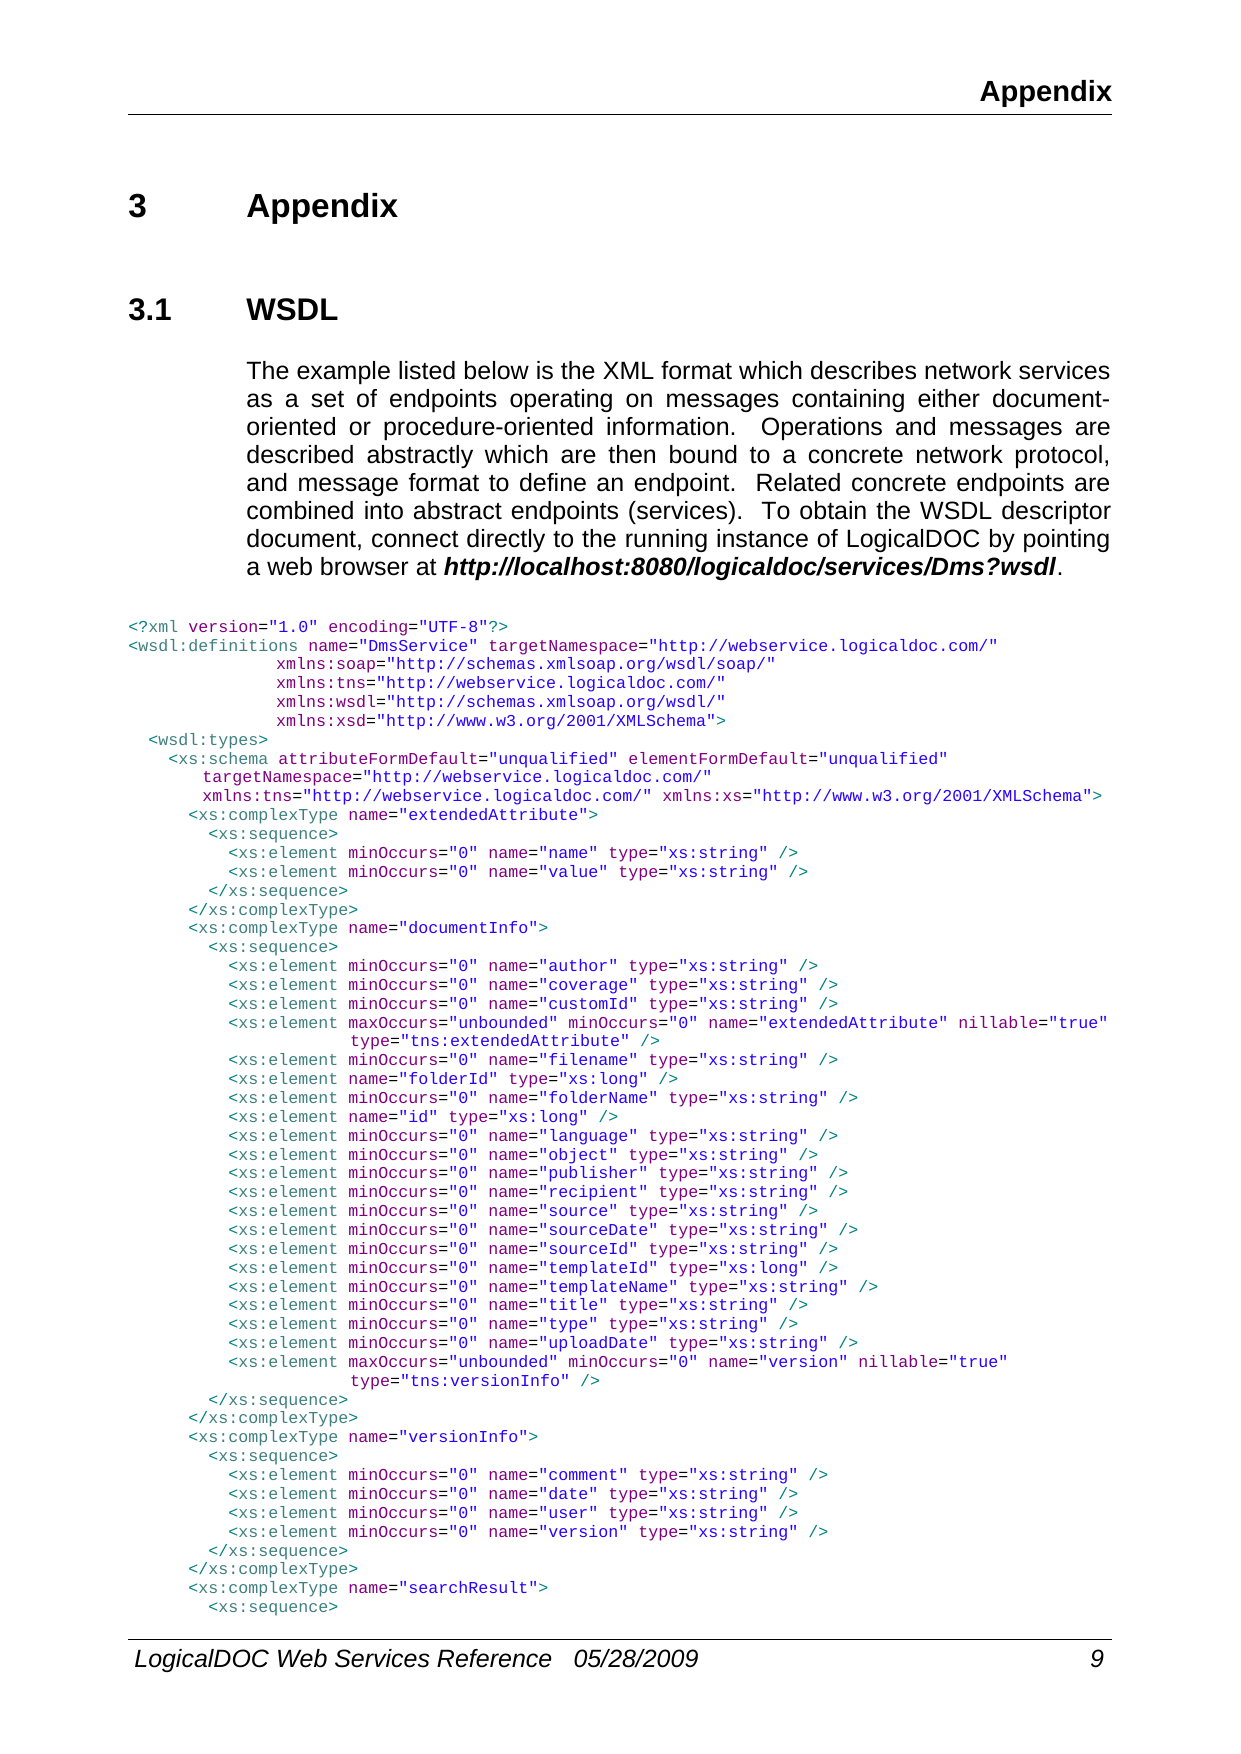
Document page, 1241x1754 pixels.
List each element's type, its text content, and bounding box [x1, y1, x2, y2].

text <xs:complexType name="searchResult"> [128, 1580, 1112, 1599]
text <xs:element minOccurs="0" name="language" type="xs:string" /> [128, 1127, 1112, 1146]
text </xs:complexType> [128, 901, 1112, 920]
text <xs:element maxOccurs="unbounded" minOccurs="0" name="extendedAttribute" nillable="true" type="tns:extendedAttribute" /> [128, 1014, 1112, 1052]
text <wsdl:types> [128, 731, 1112, 750]
text <xs:element minOccurs="0" name="value" type="xs:string" /> [128, 863, 1112, 882]
text <xs:element minOccurs="0" name="user" type="xs:string" /> [128, 1504, 1112, 1523]
text <xs:element minOccurs="0" name="comment" type="xs:string" /> [128, 1467, 1112, 1486]
text <xs:element minOccurs="0" name="uploadDate" type="xs:string" /> [128, 1335, 1112, 1353]
text <xs:element minOccurs="0" name="type" type="xs:string" /> [128, 1316, 1112, 1335]
text <xs:sequence> [128, 1448, 1112, 1467]
text <xs:sequence> [128, 826, 1112, 844]
text <xs:element minOccurs="0" name="templateId" type="xs:long" /> [128, 1259, 1112, 1278]
text <xs:element minOccurs="0" name="filename" type="xs:string" /> [128, 1052, 1112, 1071]
text <xs:element minOccurs="0" name="source" type="xs:string" /> [128, 1203, 1112, 1222]
text <xs:element minOccurs="0" name="folderName" type="xs:string" /> [128, 1089, 1112, 1108]
text </xs:sequence> [128, 882, 1112, 901]
text <xs:sequence> [128, 1599, 1112, 1617]
text <?xml version="1.0" encoding="UTF-8"?> [128, 618, 1112, 637]
text </xs:sequence> [128, 1542, 1112, 1561]
subtitle WSDL [128, 292, 1112, 327]
text <xs:element minOccurs="0" name="templateName" type="xs:string" /> [128, 1278, 1112, 1297]
text <xs:element minOccurs="0" name="coverage" type="xs:string" /> [128, 976, 1112, 995]
text <xs:element minOccurs="0" name="object" type="xs:string" /> [128, 1146, 1112, 1165]
text <xs:element minOccurs="0" name="name" type="xs:string" /> [128, 844, 1112, 863]
text <xs:element minOccurs="0" name="publisher" type="xs:string" /> [128, 1165, 1112, 1184]
text <xs:element minOccurs="0" name="customId" type="xs:string" /> [128, 995, 1112, 1014]
text <xs:element minOccurs="0" name="title" type="xs:string" /> [128, 1297, 1112, 1316]
text <xs:element minOccurs="0" name="recipient" type="xs:string" /> [128, 1184, 1112, 1203]
text The example listed below is the XML format which describes network services as a set of endpoints operating on messages containing either document-oriented or procedure-oriented information. Operations and messages are described abstractly which are then bound to a concrete network protocol, and message format to define an endpoint. Related concrete endpoints are combined into abstract endpoints (services). To obtain the WSDL descriptor document, connect directly to the running instance of LogicalDOC by pointing a web browser at http://localhost:8080/logicaldoc/services/Dms?wsdl. [246, 357, 1112, 581]
text </xs:complexType> [128, 1410, 1112, 1429]
text <xs:element minOccurs="0" name="date" type="xs:string" /> [128, 1486, 1112, 1504]
text <xs:sequence> [128, 939, 1112, 958]
text </xs:complexType> [128, 1561, 1112, 1580]
text <xs:element maxOccurs="unbounded" minOccurs="0" name="version" nillable="true" type="tns:versionInfo" /> [128, 1353, 1112, 1391]
text <xs:element minOccurs="0" name="sourceId" type="xs:string" /> [128, 1240, 1112, 1259]
text <xs:element name="id" type="xs:long" /> [128, 1108, 1112, 1127]
text <xs:element name="folderId" type="xs:long" /> [128, 1071, 1112, 1089]
text <xs:element minOccurs="0" name="author" type="xs:string" /> [128, 958, 1112, 976]
text </xs:sequence> [128, 1391, 1112, 1410]
text <xs:element minOccurs="0" name="version" type="xs:string" /> [128, 1523, 1112, 1542]
text <wsdl:definitions name="DmsService" targetNamespace="http://webservice.logicaldoc.com/" xmlns:soap="http://schemas.xmlsoap.org/wsdl/soap/" xmlns:tns="http://webservice.logicaldoc.com/" xmlns:wsdl="http://schemas.xmlsoap.org/wsdl/" xmlns:xsd="http://www.w3.org/2001/XMLSchema"> [128, 637, 1112, 731]
text <xs:schema attributeFormDefault="unqualified" elementFormDefault="unqualified" targetNamespace="http://webservice.logicaldoc.com/" xmlns:tns="http://webservice.logicaldoc.com/" xmlns:xs="http://www.w3.org/2001/XMLSchema"> [128, 750, 1112, 807]
subtitle Appendix [128, 187, 1112, 225]
text <xs:complexType name="extendedAttribute"> [128, 807, 1112, 826]
text <xs:complexType name="versionInfo"> [128, 1429, 1112, 1448]
text <xs:complexType name="documentInfo"> [128, 920, 1112, 939]
text <xs:element minOccurs="0" name="sourceDate" type="xs:string" /> [128, 1222, 1112, 1240]
